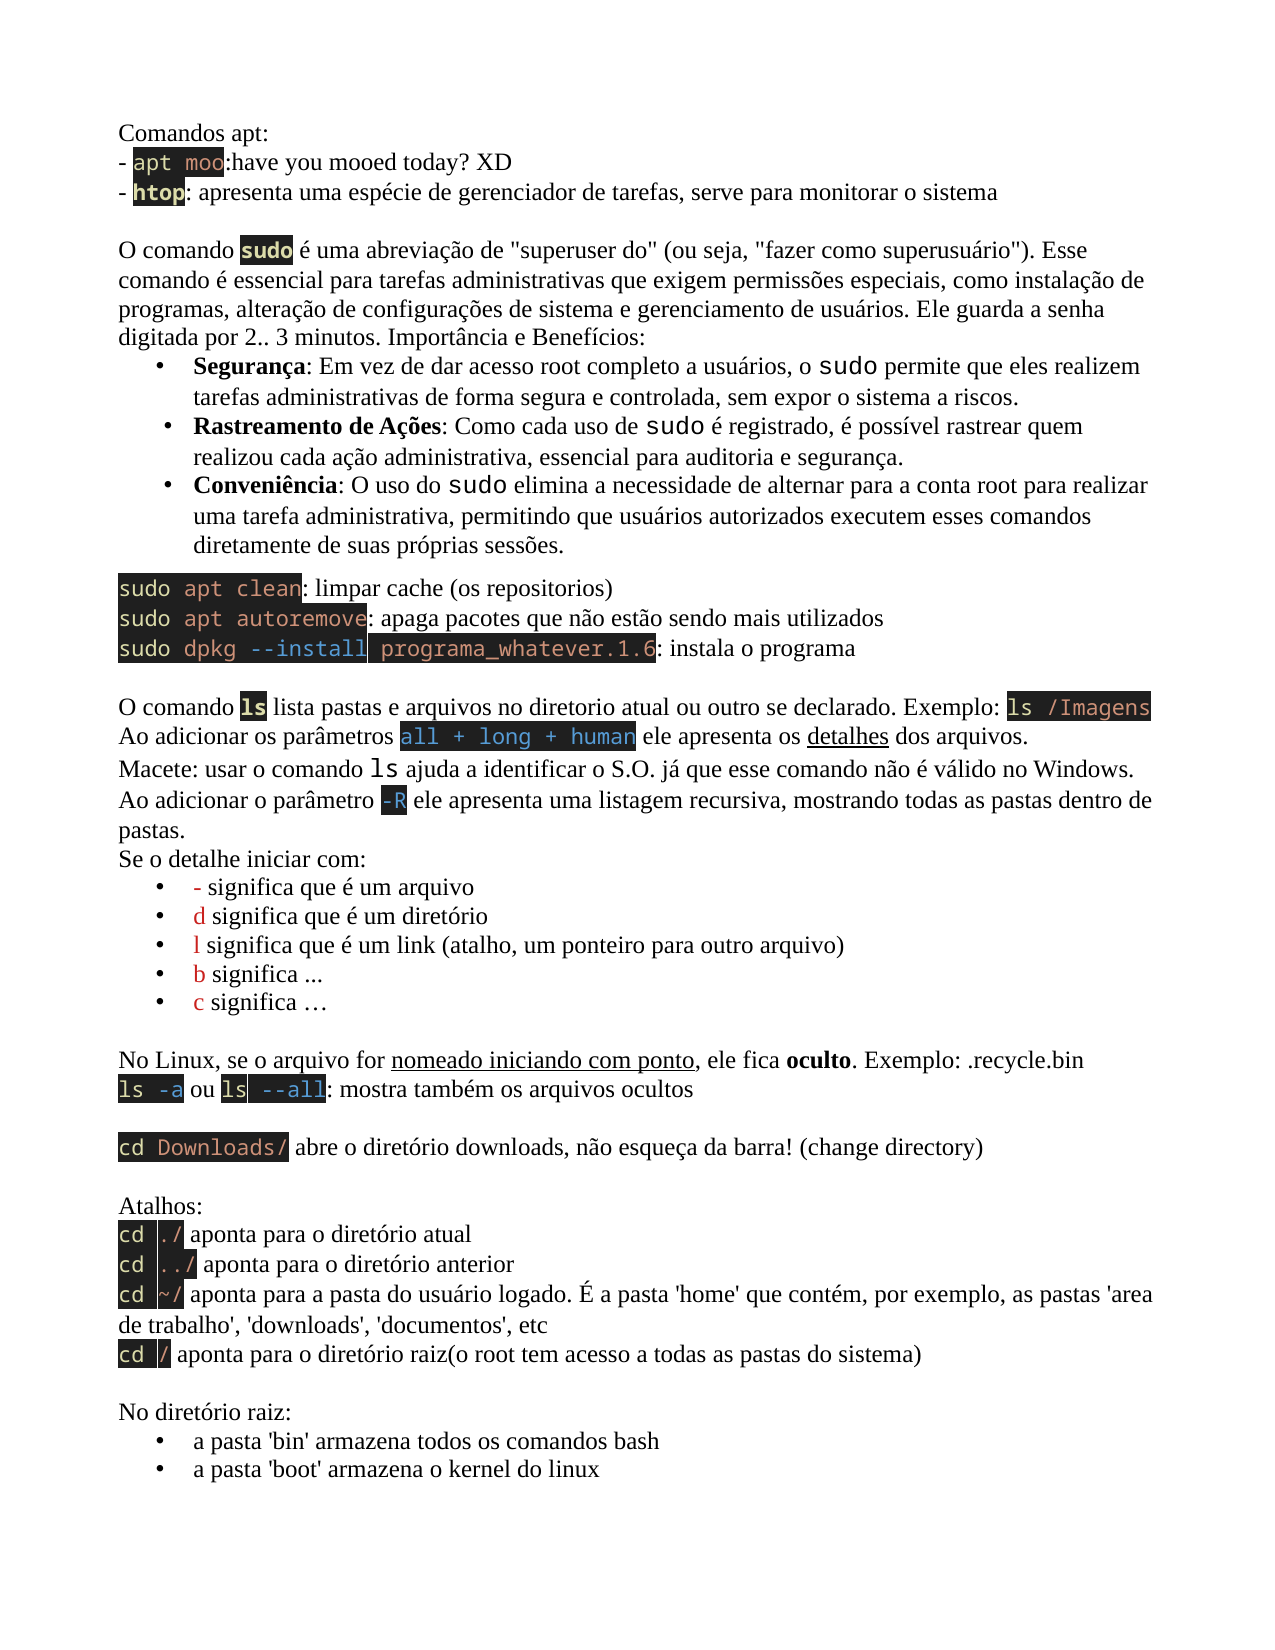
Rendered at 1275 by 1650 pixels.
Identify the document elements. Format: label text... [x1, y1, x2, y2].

list - significa que é um arquivo [156, 872, 1157, 901]
text sudo dpkg --install programa_whatever.1.6: instala o programa [118, 633, 1157, 663]
list l significa que é um link (atalho, um ponteiro para outro arquivo) [156, 930, 1157, 959]
list d significa que é um diretório [156, 901, 1157, 930]
list Conveniência: O uso do sudo elimina a necessidade de alternar para a conta root para realizar uma tarefa administrativa, permitindo que usuários autorizados executem esses comandos diretamente de suas próprias sessões. [164, 470, 1157, 559]
text Atalhos: [118, 1191, 1157, 1219]
text sudo apt clean: limpar cache (os repositorios) [118, 573, 1157, 603]
text cd ~/ aponta para a pasta do usuário logado. É a pasta 'home' que contém, por exemplo, as pastas 'area de trabalho', 'downloads', 'documentos', etc [118, 1279, 1157, 1338]
text No diretório raiz: [118, 1397, 1157, 1426]
list a pasta 'bin' armazena todos os comandos bash [156, 1426, 1157, 1454]
text sudo apt autoremove: apaga pacotes que não estão sendo mais utilizados [118, 603, 1157, 633]
text Ao adicionar o parâmetro -R ele apresenta uma listagem recursiva, mostrando todas as pastas dentro de pastas. [118, 785, 1157, 844]
list c significa … [156, 987, 1157, 1016]
text - apt moo:have you mooed today? XD [118, 147, 1157, 177]
text cd ../ aponta para o diretório anterior [118, 1249, 1157, 1279]
text Se o detalhe iniciar com: [118, 844, 1157, 872]
list Rastreamento de Ações: Como cada uso de sudo é registrado, é possível rastrear quem realizou cada ação administrativa, essencial para auditoria e segurança. [164, 411, 1157, 470]
text Comandos apt: [118, 118, 1157, 147]
text O comando sudo é uma abreviação de "superuser do" (ou seja, "fazer como superusuário"). Esse comando é essencial para tarefas administrativas que exigem permissões especiais, como instalação de programas, alteração de configurações de sistema e gerenciamento de usuários. Ele guarda a senha digitada por 2.. 3 minutos. Importância e Benefícios: [118, 235, 1157, 351]
list Segurança: Em vez de dar acesso root completo a usuários, o sudo permite que eles realizem tarefas administrativas de forma segura e controlada, sem expor o sistema a riscos. [156, 351, 1157, 411]
text cd ./ aponta para o diretório atual [118, 1219, 1157, 1249]
list a pasta 'boot' armazena o kernel do linux [156, 1454, 1157, 1483]
text O comando ls lista pastas e arquivos no diretorio atual ou outro se declarado. Exemplo: ls /Imagens Ao adicionar os parâmetros all + long + human ele apresenta os detalhes dos arquivos. Macete: usar o comando ls ajuda a identificar o S.O. já que esse comando não é válido no Windows. [118, 691, 1174, 785]
text - htop: apresenta uma espécie de gerenciador de tarefas, serve para monitorar o sistema [118, 177, 1157, 206]
text cd Downloads/ abre o diretório downloads, não esqueça da barra! (change directory) [118, 1132, 1157, 1162]
text No Linux, se o arquivo for nomeado iniciando com ponto, ele fica oculto. Exemplo: .recycle.bin [118, 1045, 1157, 1074]
list b significa ... [156, 959, 1157, 987]
text cd / aponta para o diretório raiz(o root tem acesso a todas as pastas do sistema) [118, 1338, 1157, 1368]
text ls -a ou ls --all: mostra também os arquivos ocultos [118, 1074, 1157, 1103]
